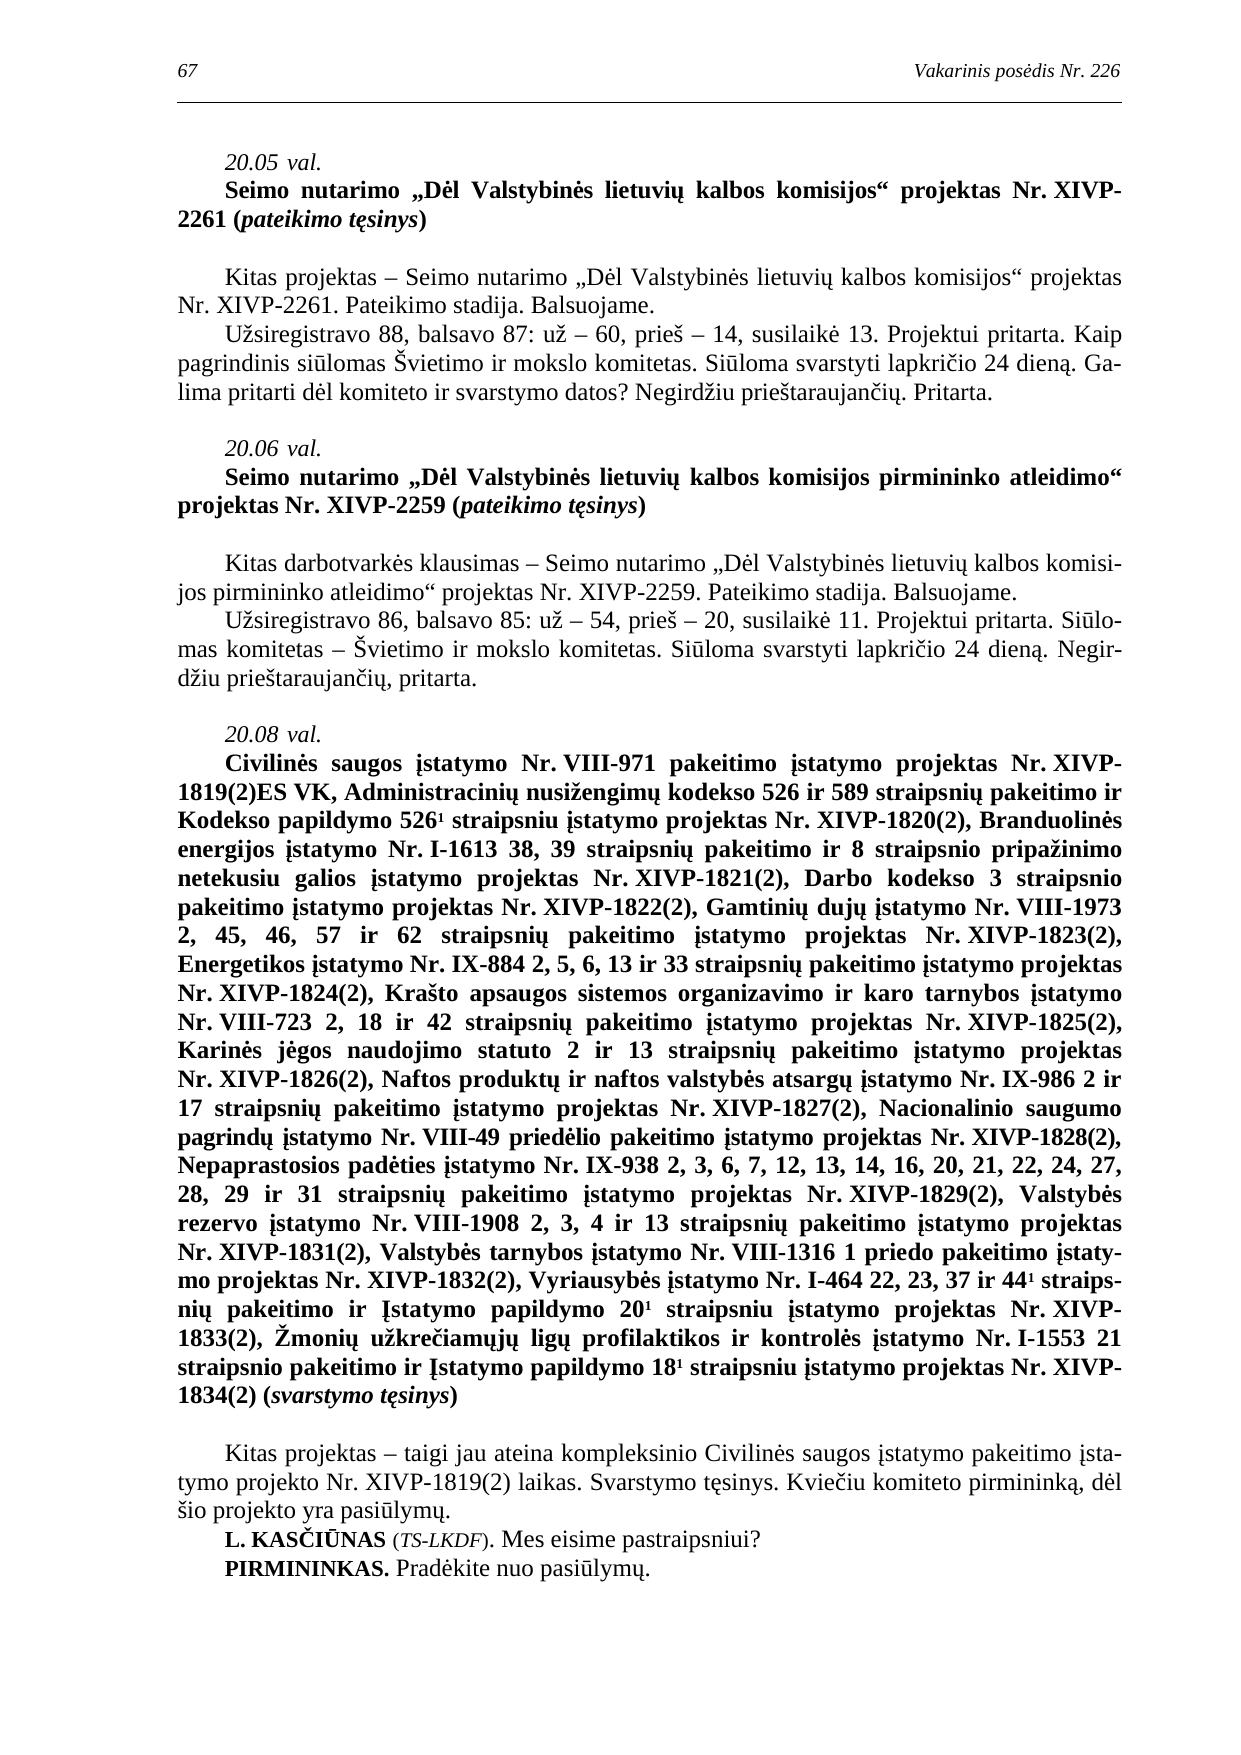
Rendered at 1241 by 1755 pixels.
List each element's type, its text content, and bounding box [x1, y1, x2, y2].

text 20.06 val. [224, 434, 1122, 462]
text Ki­tas pro­jek­tas – tai­gi jau at­ei­na kom­plek­si­nio Ci­vi­li­nės sau­gos įsta­ty­mo pa­kei­ti­mo įsta­ty­mo pro­jek­to Nr. XIVP-1819(2) lai­kas. Svars­ty­mo tę­si­nys. Kvie­čiu ko­mi­te­to pir­mi­nin­ką, dėl šio pro­jek­to yra pa­siū­ly­mų. [177, 1438, 1122, 1524]
text L. KASČIŪNAS (TS-LKDF). Mes ei­si­me pa­straips­niui? [177, 1524, 1122, 1553]
text Ci­vi­li­nės sau­gos įsta­ty­mo Nr. VIII-971 pa­kei­ti­mo įsta­ty­mo pro­jek­tas Nr. XIVP-1819(2)ES VK, Ad­mi­nist­ra­ci­nių nu­si­žen­gi­mų ko­dek­so 526 ir 589 straips­nių pa­kei­ti­mo ir Ko­dek­so pa­pil­dy­mo 5261 straips­niu įsta­ty­mo pro­jek­tas Nr. XIVP-1820(2), Bran­duo­li­nės ener­gi­jos įsta­ty­mo Nr. I-1613 38, 39 straips­nių pa­kei­ti­mo ir 8 straips­nio pri­pa­ži­ni­mo nete­ku­siu ga­lios įsta­ty­mo pro­jek­tas Nr. XIVP-1821(2), Dar­bo ko­dek­so 3 straips­nio pakei­ti­mo įsta­ty­mo pro­jek­tas Nr. XIVP-1822(2), Gam­ti­nių du­jų įsta­ty­mo Nr. VIII-1973 2, 45, 46, 57 ir 62 straips­nių pa­kei­ti­mo įsta­ty­mo pro­jek­tas Nr. XIVP-1823(2), Energetikos įsta­ty­mo Nr. IX-884 2, 5, 6, 13 ir 33 straips­nių pa­kei­ti­mo įsta­ty­mo pro­jek­tas Nr. XIVP-1824(2), Kraš­to ap­sau­gos sis­te­mos or­ga­ni­za­vi­mo ir ka­ro tar­ny­bos įsta­ty­mo Nr. VIII-723 2, 18 ir 42 straips­nių pa­kei­ti­mo įsta­ty­mo pro­jek­tas Nr. XIVP-1825(2), Kari­nės jė­gos nau­do­ji­mo sta­tu­to 2 ir 13 straips­nių pa­kei­ti­mo įsta­ty­mo pro­jek­tas Nr. XIVP-1826(2), Naf­tos pro­duk­tų ir naf­tos vals­ty­bės at­sar­gų įsta­ty­mo Nr. IX-986 2 ir 17 straips­nių pa­kei­ti­mo įsta­ty­mo pro­jek­tas Nr. XIVP-1827(2), Na­cio­na­li­nio sau­gu­mo pagrin­dų įsta­ty­mo Nr. VIII-49 prie­dė­lio pa­kei­ti­mo įsta­ty­mo pro­jek­tas Nr. XIVP-1828(2), Ne­pa­pras­to­sios pa­dė­ties įsta­ty­mo Nr. IX-938 2, 3, 6, 7, 12, 13, 14, 16, 20, 21, 22, 24, 27, 28, 29 ir 31 straips­nių pa­kei­ti­mo įsta­ty­mo pro­jek­tas Nr. XIVP-1829(2), Vals­ty­bės rezervo įsta­ty­mo Nr. VIII-1908 2, 3, 4 ir 13 straips­nių pa­kei­ti­mo įsta­ty­mo pro­jek­tas Nr. XIVP-1831(2), Vals­ty­bės tar­ny­bos įsta­ty­mo Nr. VIII-1316 1 prie­do pa­kei­ti­mo įsta­ty­mo pro­jek­tas Nr. XIVP-1832(2), Vy­riau­sy­bės įsta­ty­mo Nr. I-464 22, 23, 37 ir 441 straips­nių pa­kei­ti­mo ir Įsta­ty­mo pa­pil­dy­mo 201 straips­niu įsta­ty­mo pro­jek­tas Nr. XIVP-1833(2), Žmo­nių už­kre­čia­mų­jų li­gų pro­fi­lak­ti­kos ir kon­tro­lės įsta­ty­mo Nr. I-1553 21 straips­nio pa­kei­ti­mo ir Įsta­ty­mo pa­pil­dy­mo 181 straips­niu įsta­ty­mo pro­jek­tas Nr. XIVP-1834(2) (svars­ty­mo tę­si­nys) [177, 748, 1122, 1409]
text Ki­tas pro­jek­tas – Sei­mo nu­ta­ri­mo „Dėl Vals­ty­bi­nės lie­tu­vių kal­bos ko­mi­si­jos“ pro­jek­tas Nr. XIVP-2261. Pa­tei­ki­mo sta­di­ja. Bal­suo­ja­me. [177, 262, 1122, 319]
text 20.05 val. [224, 148, 1122, 175]
text Už­si­re­gist­ra­vo 86, bal­sa­vo 85: už – 54, prieš – 20, su­si­lai­kė 11. Pro­jek­tui pri­tar­ta. Siū­lo­mas ko­mi­te­tas – Švie­ti­mo ir moks­lo ko­mi­te­tas. Siū­lo­ma svars­ty­ti lap­kri­čio 24 die­ną. Ne­gir­džiu prieš­ta­rau­jan­čių, pri­tar­ta. [177, 605, 1122, 692]
text Ki­tas dar­bo­tvarkės klau­si­mas – Sei­mo nu­ta­ri­mo „Dėl Vals­ty­bi­nės lie­tu­vių kal­bos ko­mi­si­jos pir­mi­nin­ko at­lei­di­mo“ pro­jek­tas Nr. XIVP-2259. Pa­tei­ki­mo sta­di­ja. Bal­suo­ja­me. [177, 548, 1122, 605]
text 20.08 val. [224, 720, 1122, 748]
text Sei­mo nu­ta­ri­mo „Dėl Vals­ty­bi­nės lie­tu­vių kal­bos ko­mi­si­jos“ pro­jek­tas Nr. XIVP-2261 (pa­tei­ki­mo tę­si­nys) [177, 175, 1122, 233]
text Už­si­re­gist­ra­vo 88, bal­sa­vo 87: už – 60, prieš – 14, su­si­lai­kė 13. Pro­jek­tui pri­tar­ta. Kaip pa­grin­di­nis siū­lo­mas Švie­ti­mo ir moks­lo ko­mi­te­tas. Siū­lo­ma svars­ty­ti lap­kri­čio 24 die­ną. Ga­li­ma pri­tar­ti dėl ko­mi­te­to ir svars­ty­mo da­tos? Ne­gir­džiu prieš­ta­rau­jan­čių. Pri­tar­ta. [177, 319, 1122, 405]
text Sei­mo nu­ta­ri­mo „Dėl Vals­ty­bi­nės lie­tu­vių kal­bos ko­mi­si­jos pir­mi­nin­ko at­lei­di­mo“ pro­jek­tas Nr. XIVP-2259 (pa­tei­ki­mo tę­si­nys) [177, 462, 1122, 519]
text PIRMININKAS. Pra­dė­ki­te nuo pa­siū­ly­mų. [177, 1553, 1122, 1582]
